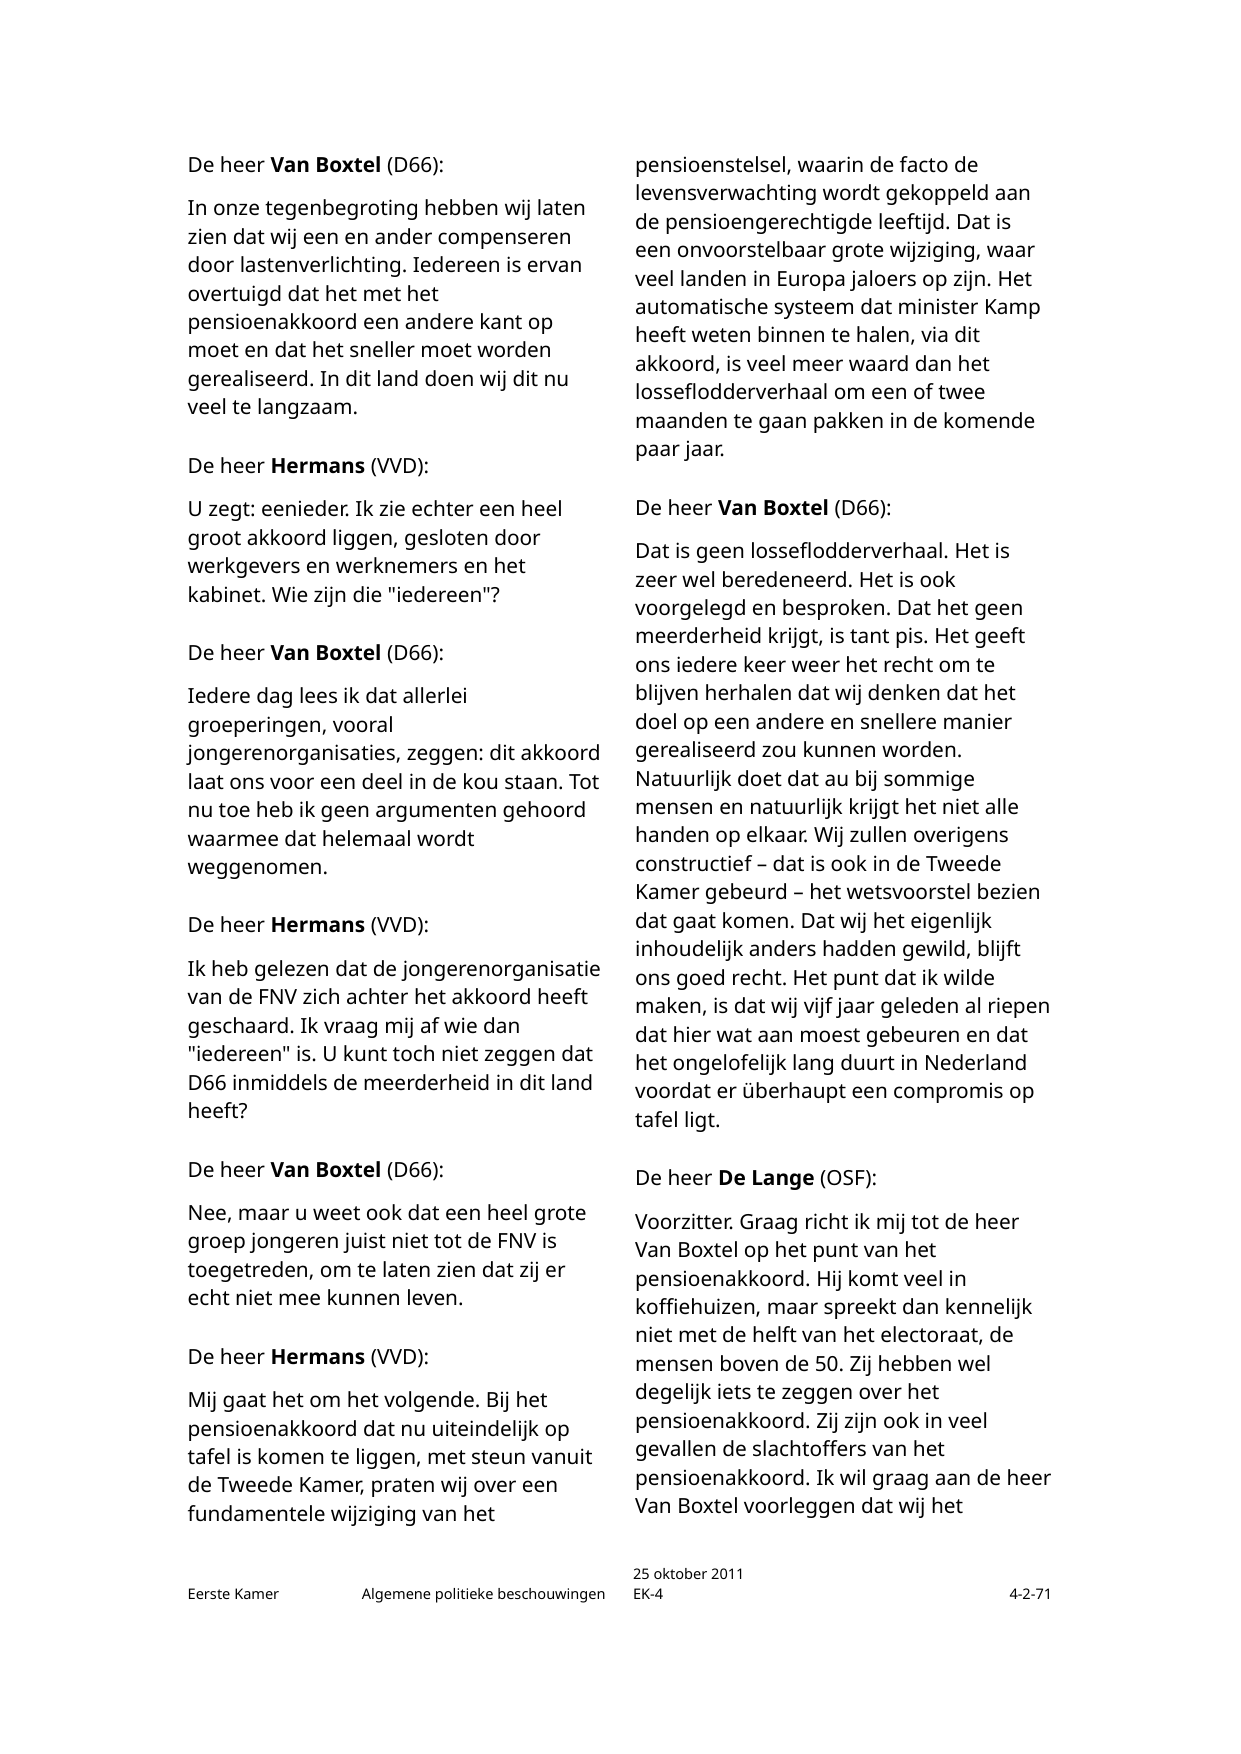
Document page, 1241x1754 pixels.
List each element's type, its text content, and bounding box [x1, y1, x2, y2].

text Voorzitter. Graag richt ik mij tot de heer Van Boxtel op het punt van het pensioenakkoord. Hij komt veel in koffiehuizen, maar spreekt dan kennelijk niet met de helft van het electoraat, de mensen boven de 50. Zij hebben wel degelijk iets te zeggen over het pensioenakkoord. Zij zijn ook in veel gevallen de slachtoffers van het pensioenakkoord. Ik wil graag aan de heer Van Boxtel voorleggen dat wij het [635, 1207, 1053, 1520]
text De heer De Lange (OSF): [635, 1163, 1053, 1192]
text pensioenstelsel, waarin de facto de levensverwachting wordt gekoppeld aan de pensioengerechtigde leeftijd. Dat is een onvoorstelbaar grote wijziging, waar veel landen in Europa jaloers op zijn. Het automatische systeem dat minister Kamp heeft weten binnen te halen, via dit akkoord, is veel meer waard dan het losseflodderverhaal om een of twee maanden te gaan pakken in de komende paar jaar. [635, 150, 1053, 463]
text Nee, maar u weet ook dat een heel grote groep jongeren juist niet tot de FNV is toegetreden, om te laten zien dat zij er echt niet mee kunnen leven. [187, 1198, 605, 1312]
text De heer Hermans (VVD): [187, 911, 605, 939]
text In onze tegenbegroting hebben wij laten zien dat wij een en ander compenseren door lastenverlichting. Iedereen is ervan overtuigd dat het met het pensioenakkoord een andere kant op moet en dat het sneller moet worden gerealiseerd. In dit land doen wij dit nu veel te langzaam. [187, 193, 605, 421]
text De heer Hermans (VVD): [187, 451, 605, 479]
text Dat is geen losseflodderverhaal. Het is zeer wel beredeneerd. Het is ook voorgelegd en besproken. Dat het geen meerderheid krijgt, is tant pis. Het geeft ons iedere keer weer het recht om te blijven herhalen dat wij denken dat het doel op een andere en snellere manier gerealiseerd zou kunnen worden. Natuurlijk doet dat au bij sommige mensen en natuurlijk krijgt het niet alle handen op elkaar. Wij zullen overigens constructief – dat is ook in de Tweede Kamer gebeurd – het wetsvoorstel bezien dat gaat komen. Dat wij het eigenlijk inhoudelijk anders hadden gewild, blijft ons goed recht. Het punt dat ik wilde maken, is dat wij vijf jaar geleden al riepen dat hier wat aan moest gebeuren en dat het ongelofelijk lang duurt in Nederland voordat er überhaupt een compromis op tafel ligt. [635, 536, 1053, 1133]
text De heer Van Boxtel (D66): [187, 638, 605, 667]
text Iedere dag lees ik dat allerlei groeperingen, vooral jongerenorganisaties, zeggen: dit akkoord laat ons voor een deel in de kou staan. Tot nu toe heb ik geen argumenten gehoord waarmee dat helemaal wordt weggenomen. [187, 682, 605, 881]
text De heer Van Boxtel (D66): [187, 1155, 605, 1183]
text Ik heb gelezen dat de jongerenorganisatie van de FNV zich achter het akkoord heeft geschaard. Ik vraag mij af wie dan "iedereen" is. U kunt toch niet zeggen dat D66 inmiddels de meerderheid in dit land heeft? [187, 954, 605, 1125]
text De heer Van Boxtel (D66): [187, 150, 605, 178]
text U zegt: eenieder. Ik zie echter een heel groot akkoord liggen, gesloten door werkgevers en werknemers en het kabinet. Wie zijn die "iedereen"? [187, 494, 605, 608]
text De heer Hermans (VVD): [187, 1342, 605, 1370]
text De heer Van Boxtel (D66): [635, 493, 1053, 521]
text Mij gaat het om het volgende. Bij het pensioenakkoord dat nu uiteindelijk op tafel is komen te liggen, met steun vanuit de Tweede Kamer, praten wij over een fundamentele wijziging van het [187, 1385, 605, 1527]
